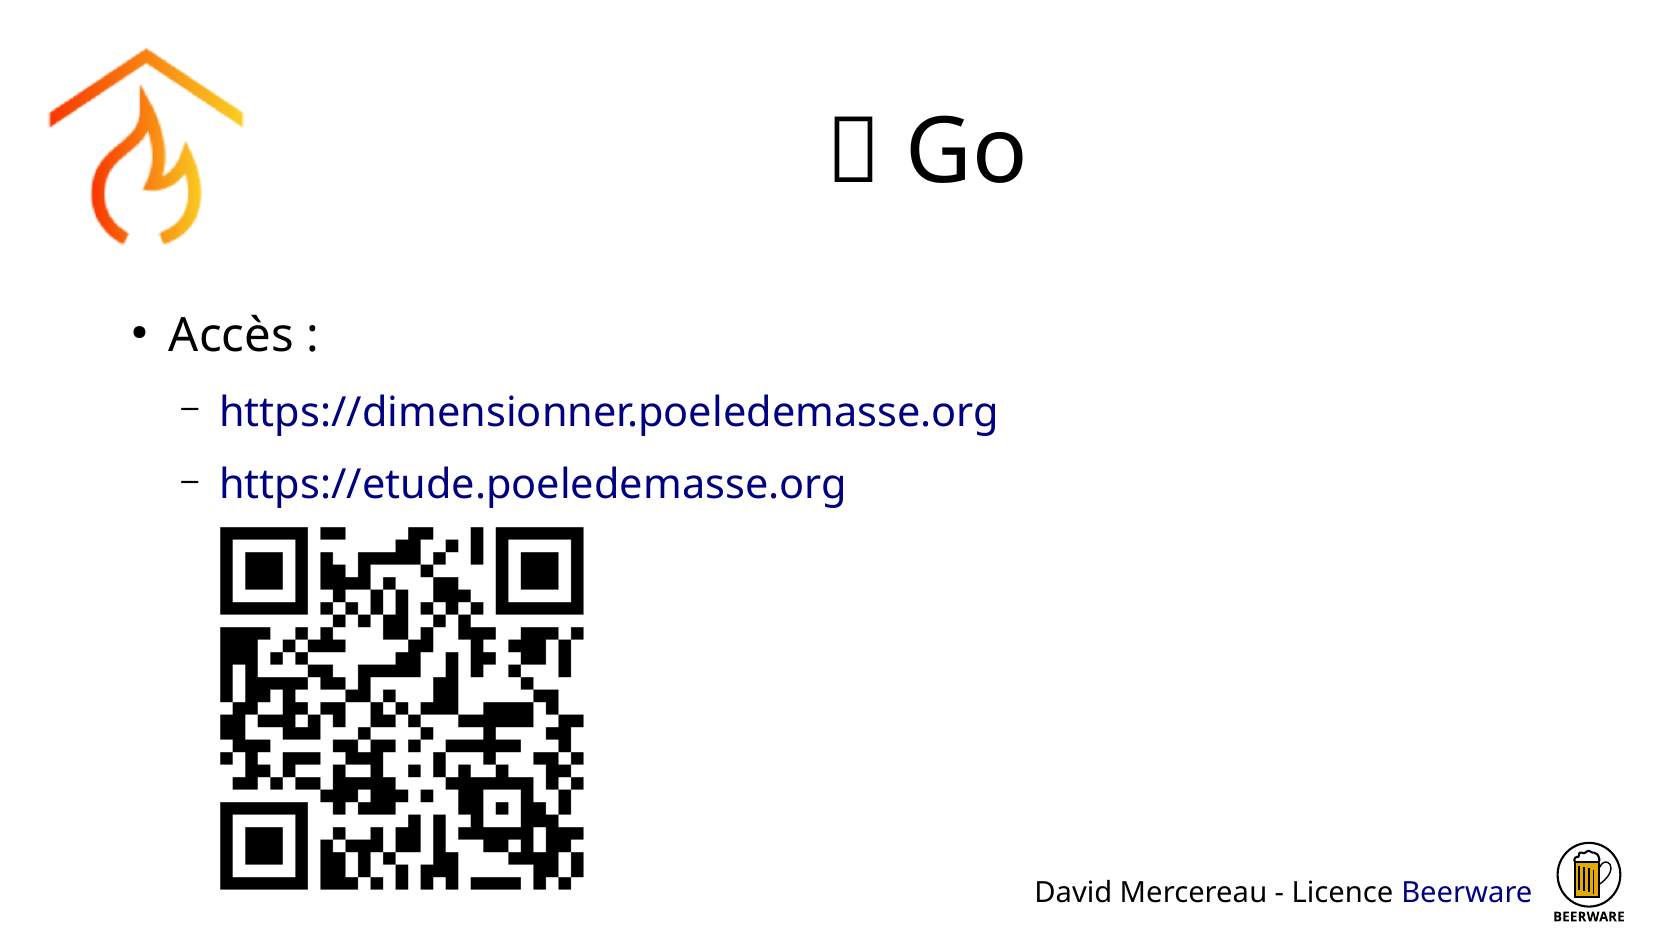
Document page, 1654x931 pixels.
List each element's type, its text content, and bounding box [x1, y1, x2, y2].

picture [47, 47, 246, 246]
title 🏁 Go [271, 69, 1583, 225]
picture [189, 514, 615, 921]
list Accès : https://dimensionner.poeledemasse.org https://etude.poeledemasse.org [118, 301, 1536, 514]
